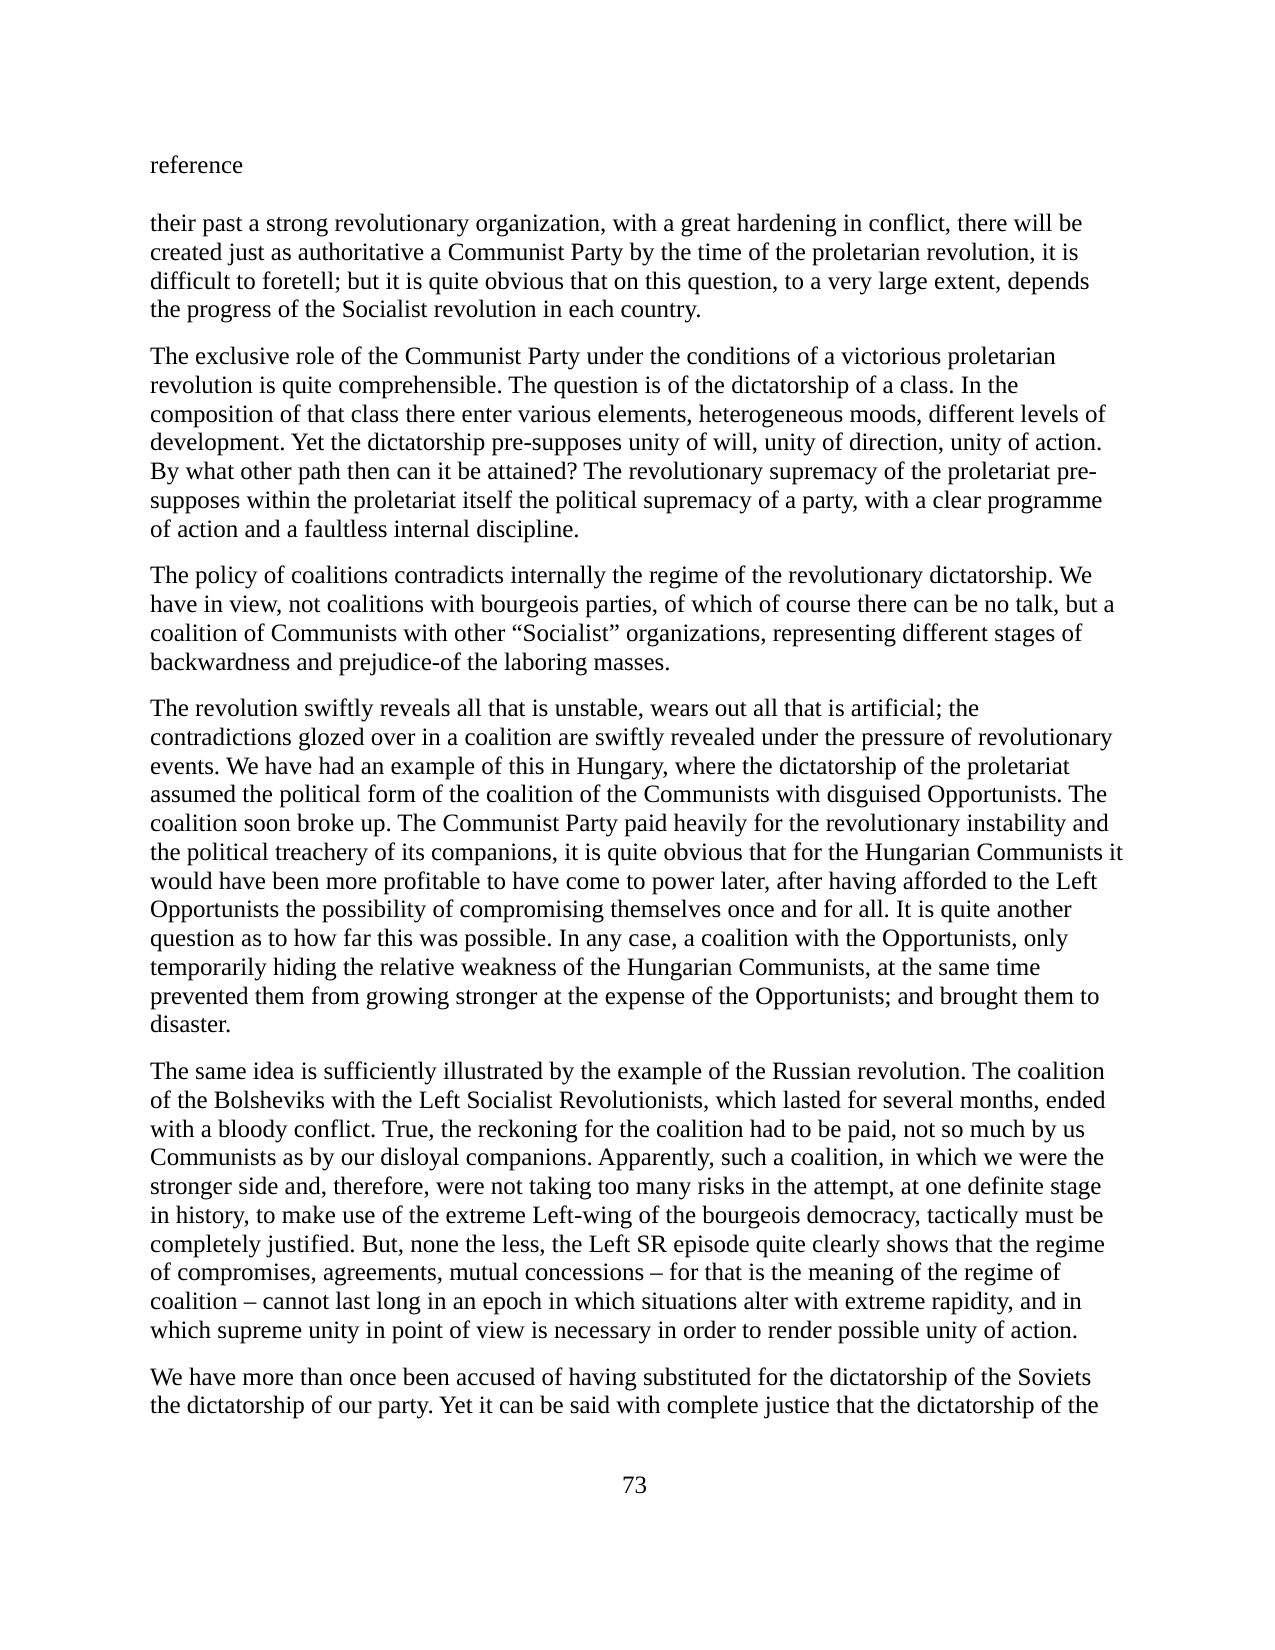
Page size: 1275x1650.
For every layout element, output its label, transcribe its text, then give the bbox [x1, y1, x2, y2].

text We have more than once been accused of having substituted for the dictatorship of the Soviets the dictatorship of our party. Yet it can be said with complete justice that the dictatorship of the [150, 1362, 1125, 1419]
text The same idea is sufficiently illustrated by the example of the Russian revolution. The coalition of the Bolsheviks with the Left Socialist Revolutionists, which lasted for several months, ended with a bloody conflict. True, the reckoning for the coalition had to be paid, not so much by us Communists as by our disloyal companions. Apparently, such a coalition, in which we were the stronger side and, therefore, were not taking too many risks in the attempt, at one definite stage in history, to make use of the extreme Left-wing of the bourgeois democracy, tactically must be completely justified. But, none the less, the Left SR episode quite clearly shows that the regime of compromises, agreements, mutual concessions – for that is the meaning of the regime of coalition – cannot last long in an epoch in which situations alter with extreme rapidity, and in which supreme unity in point of view is necessary in order to render possible unity of action. [150, 1056, 1125, 1344]
text The exclusive role of the Communist Party under the conditions of a victorious proletarian revolution is quite comprehensible. The question is of the dictatorship of a class. In the composition of that class there enter various elements, heterogeneous moods, different levels of development. Yet the dictatorship pre-supposes unity of will, unity of direction, unity of action. By what other path then can it be attained? The revolutionary supremacy of the proletariat pre-supposes within the proletariat itself the political supremacy of a party, with a clear programme of action and a faultless internal discipline. [150, 341, 1125, 542]
text The policy of coalitions contradicts internally the regime of the revolutionary dictatorship. We have in view, not coalitions with bourgeois parties, of which of course there can be no talk, but a coalition of Communists with other “Socialist” organizations, representing different stages of backwardness and prejudice-of the laboring masses. [150, 560, 1125, 675]
text their past a strong revolutionary organization, with a great hardening in conflict, there will be created just as authoritative a Communist Party by the time of the proletarian revolution, it is difficult to foretell; but it is quite obvious that on this question, to a very large extent, depends the progress of the Socialist revolution in each country. [150, 208, 1125, 323]
text The revolution swiftly reveals all that is unstable, wears out all that is artificial; the contradictions glozed over in a coalition are swiftly revealed under the pressure of revolutionary events. We have had an example of this in Hungary, where the dictatorship of the proletariat assumed the political form of the coalition of the Communists with disguised Opportunists. The coalition soon broke up. The Communist Party paid heavily for the revolutionary instability and the political treachery of its companions, it is quite obvious that for the Hungarian Communists it would have been more profitable to have come to power later, after having afforded to the Left Opportunists the possibility of compromising themselves once and for all. It is quite another question as to how far this was possible. In any case, a coalition with the Opportunists, only temporarily hiding the relative weakness of the Hungarian Communists, at the same time prevented them from growing stronger at the expense of the Opportunists; and brought them to disaster. [150, 693, 1125, 1038]
